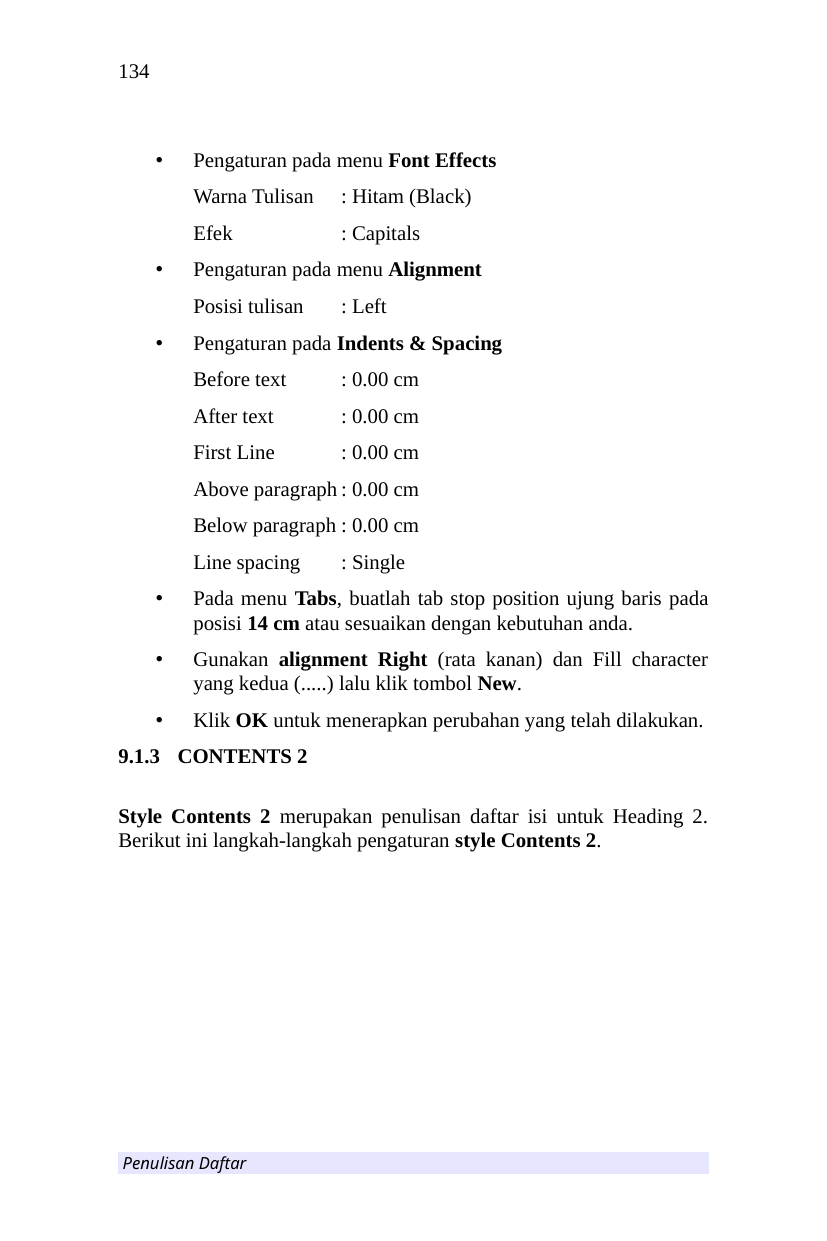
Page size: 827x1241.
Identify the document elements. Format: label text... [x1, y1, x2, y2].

list Above paragraph : 0.00 cm [156, 477, 709, 501]
list Gunakan alignment Right (rata kanan) dan Fill character yang kedua (.....) lalu klik tombol New. [156, 647, 709, 695]
list Efek : Capitals [156, 221, 709, 245]
list Pada menu Tabs, buatlah tab stop position ujung baris pada posisi 14 cm atau sesuaikan dengan kebutuhan anda. [156, 586, 709, 634]
list Before text : 0.00 cm [156, 367, 709, 391]
list Below paragraph : 0.00 cm [156, 513, 709, 537]
list After text : 0.00 cm [156, 403, 709, 428]
text Style Contents 2 merupakan penulisan daftar isi untuk Heading 2. Berikut ini langkah-langkah pengaturan style Contents 2. [118, 804, 709, 852]
list Pengaturan pada menu Alignment [156, 257, 709, 281]
list Warna Tulisan : Hitam (Black) [156, 184, 709, 208]
list Klik OK untuk menerapkan perubahan yang telah dilakukan. [156, 708, 709, 732]
list Posisi tulisan : Left [156, 294, 709, 318]
list Pengaturan pada Indents & Spacing [156, 330, 709, 354]
list Pengaturan pada menu Font Effects [156, 148, 709, 172]
list Line spacing : Single [156, 550, 709, 574]
list First Line : 0.00 cm [156, 440, 709, 464]
subtitle Contents 2 [118, 744, 709, 768]
